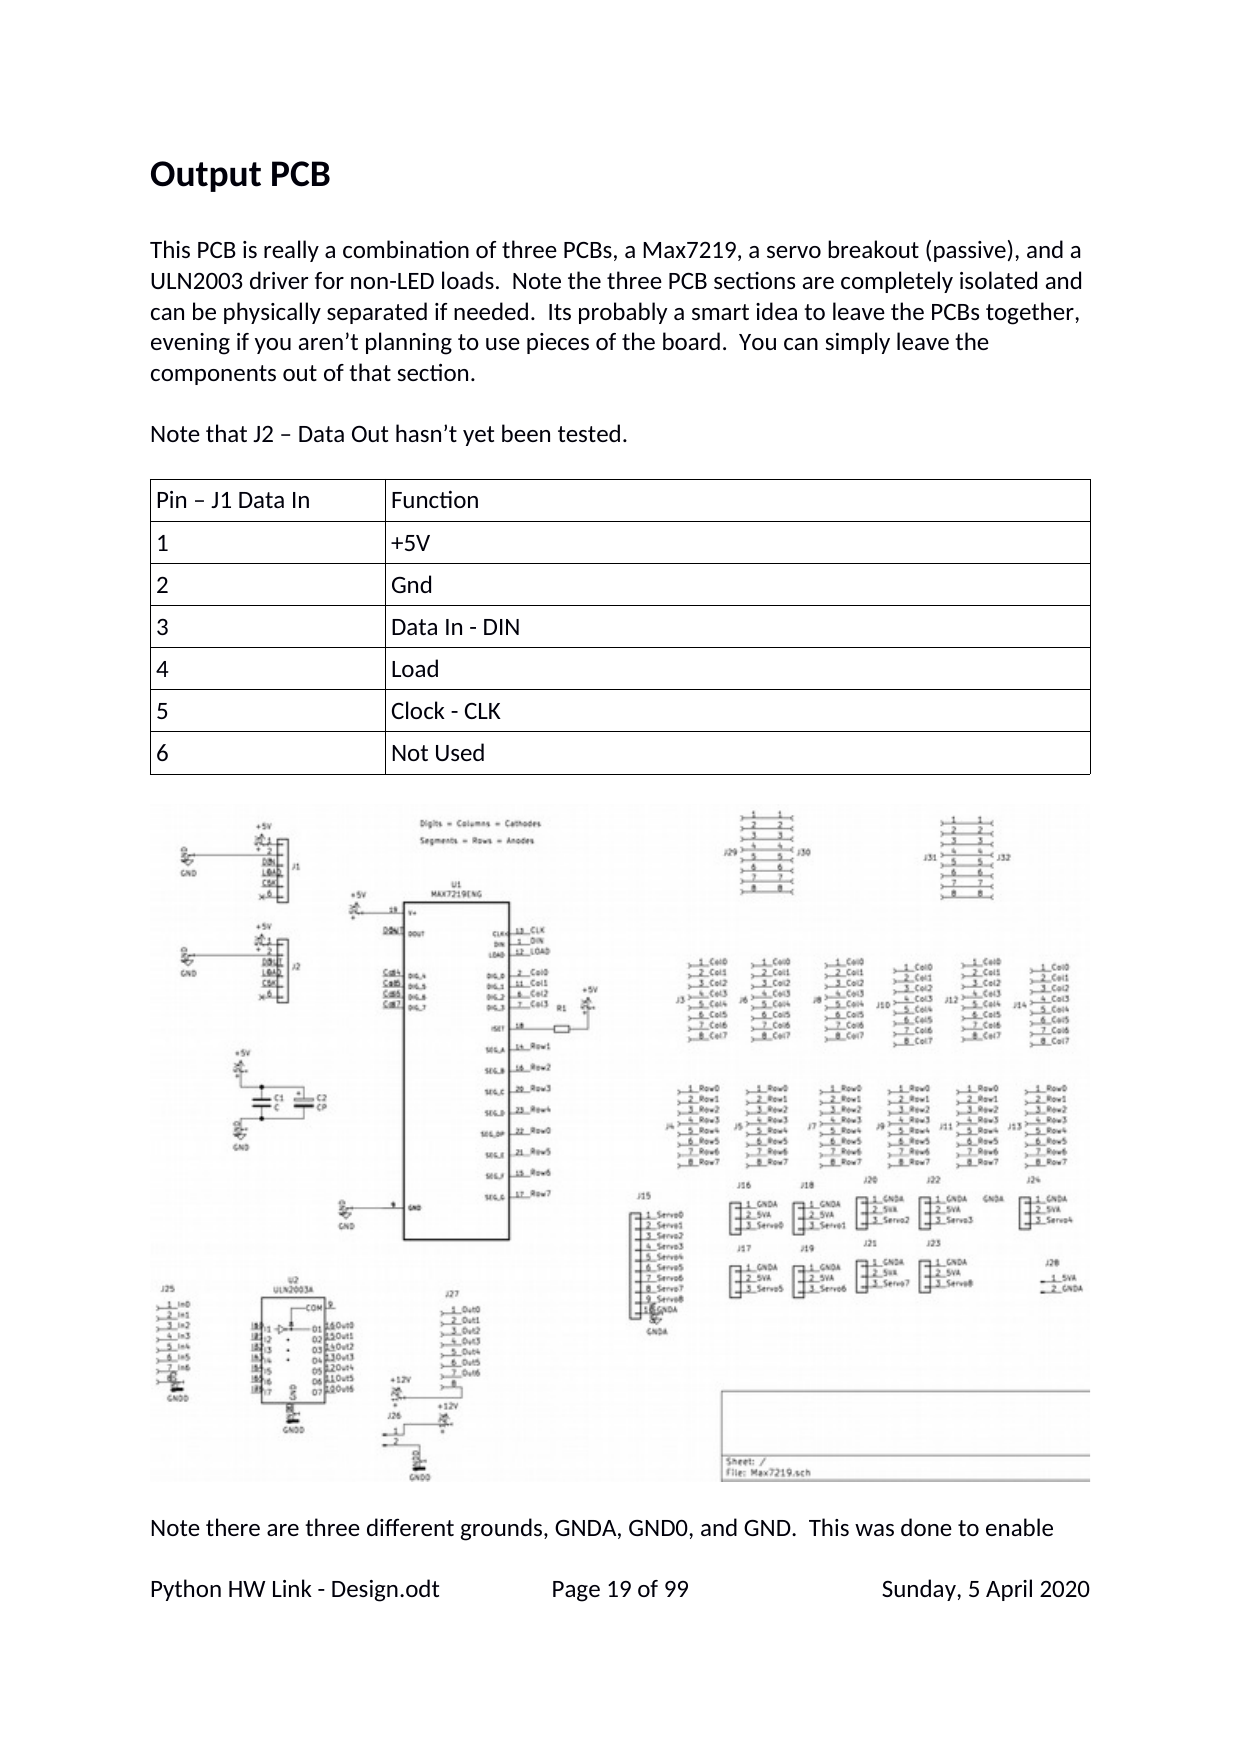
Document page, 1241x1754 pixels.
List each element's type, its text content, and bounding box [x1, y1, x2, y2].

text Note that J2 – Data Out hasn’t yet been tested. [150, 418, 1090, 448]
table_cell 3 [151, 606, 385, 647]
text This PCB is really a combination of three PCBs, a Max7219, a servo breakout (passive), and a ULN2003 driver for non-LED loads. Note the three PCB sections are completely isolated and can be physically separated if needed. Its probably a smart idea to leave the PCBs together, evening if you aren’t planning to use pieces of the board. You can simply leave the components out of that section. [150, 235, 1090, 387]
table_cell Load [386, 648, 1090, 689]
table_cell 4 [151, 648, 385, 689]
picture [150, 804, 1091, 1482]
table_cell +5V [386, 522, 1090, 563]
table_cell Data In - DIN [386, 606, 1090, 647]
table_cell 5 [151, 690, 385, 731]
table_cell 6 [151, 732, 385, 773]
table_cell Clock - CLK [386, 690, 1090, 731]
table_header Function [386, 480, 1090, 521]
text Note there are three different grounds, GNDA, GND0, and GND. This was done to enable [150, 1512, 1090, 1543]
table_header Pin – J1 Data In [151, 480, 385, 521]
table_cell 2 [151, 564, 385, 605]
table_cell Not Used [386, 732, 1090, 773]
table_cell 1 [151, 522, 385, 563]
subtitle Output PCB [150, 150, 1090, 196]
table_cell Gnd [386, 564, 1090, 605]
